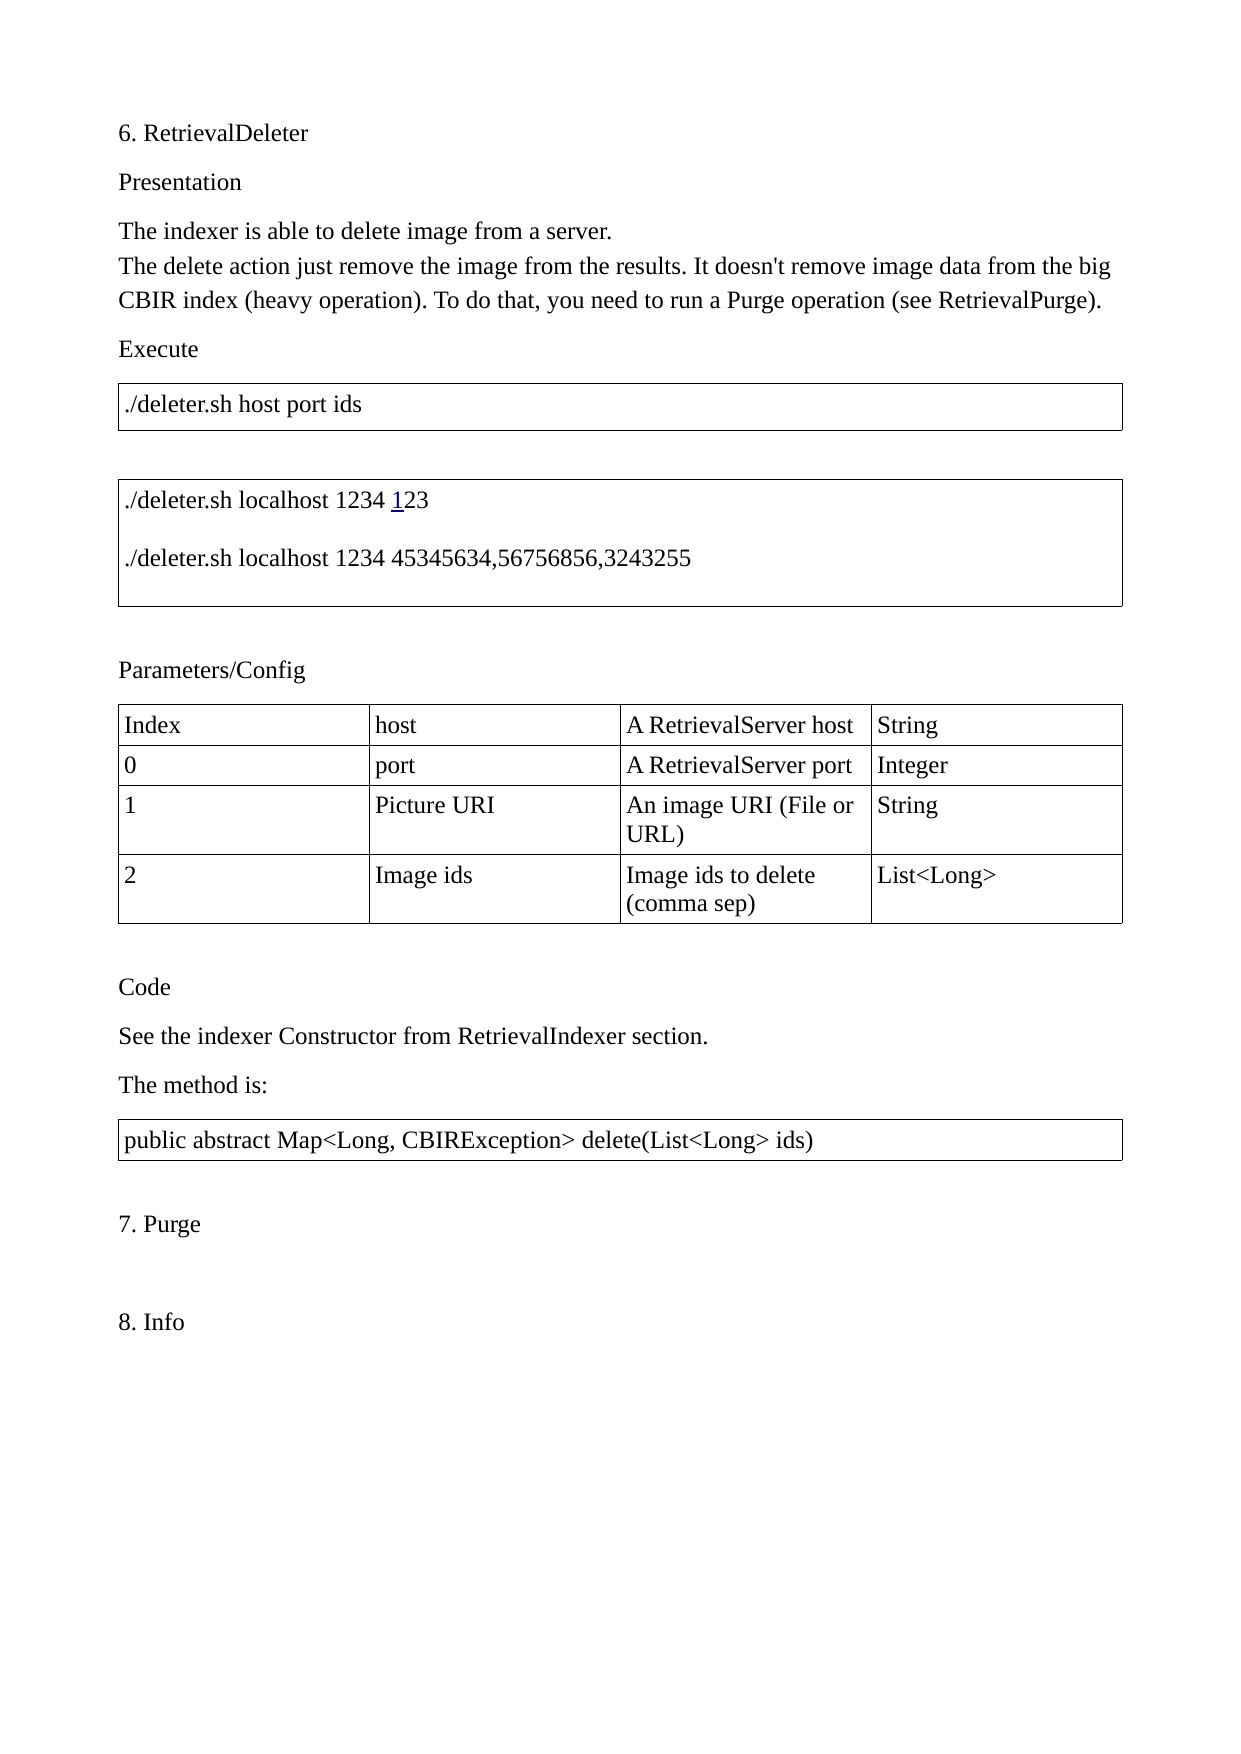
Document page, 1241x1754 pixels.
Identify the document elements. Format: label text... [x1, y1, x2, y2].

table_cell Image ids [370, 855, 620, 923]
text 7. Purge [118, 1209, 1122, 1237]
table_cell port [370, 746, 620, 785]
text 6. RetrievalDeleter [118, 118, 1122, 147]
text Execute [118, 334, 1122, 363]
text 8. Info [118, 1307, 1122, 1336]
table_cell An image URI (File or URL) [621, 786, 871, 854]
table_cell Image ids to delete (comma sep) [621, 855, 871, 923]
text Code [118, 972, 1122, 1001]
table_header ./deleter.sh localhost 1234 123 ./deleter.sh localhost 1234 45345634,56756856,3243255 [119, 480, 1122, 606]
table_cell String [872, 786, 1122, 854]
text The method is: [118, 1070, 1122, 1099]
table_cell A RetrievalServer port [621, 746, 871, 785]
table_cell 0 [119, 746, 369, 785]
table_cell 1 [119, 786, 369, 854]
table_header public abstract Map<Long, CBIRException> delete(List<Long> ids) [119, 1120, 1122, 1159]
text Presentation [118, 167, 1122, 196]
table_header String [872, 705, 1122, 744]
text Parameters/Config [118, 655, 1122, 684]
table_cell 2 [119, 855, 369, 923]
table_cell List<Long> [872, 855, 1122, 923]
text See the indexer Constructor from RetrievalIndexer section. [118, 1021, 1122, 1050]
text The indexer is able to delete image from a server. The delete action just remove the image from the results. It doesn't remove image data from the big CBIR index (heavy operation). To do that, you need to run a Purge operation (see RetrievalPurge). [118, 216, 1122, 314]
table_header A RetrievalServer host [621, 705, 871, 744]
table_header Index [119, 705, 369, 744]
table_cell Integer [872, 746, 1122, 785]
table_header ./deleter.sh host port ids [119, 384, 1122, 430]
table_cell Picture URI [370, 786, 620, 854]
table_header host [370, 705, 620, 744]
